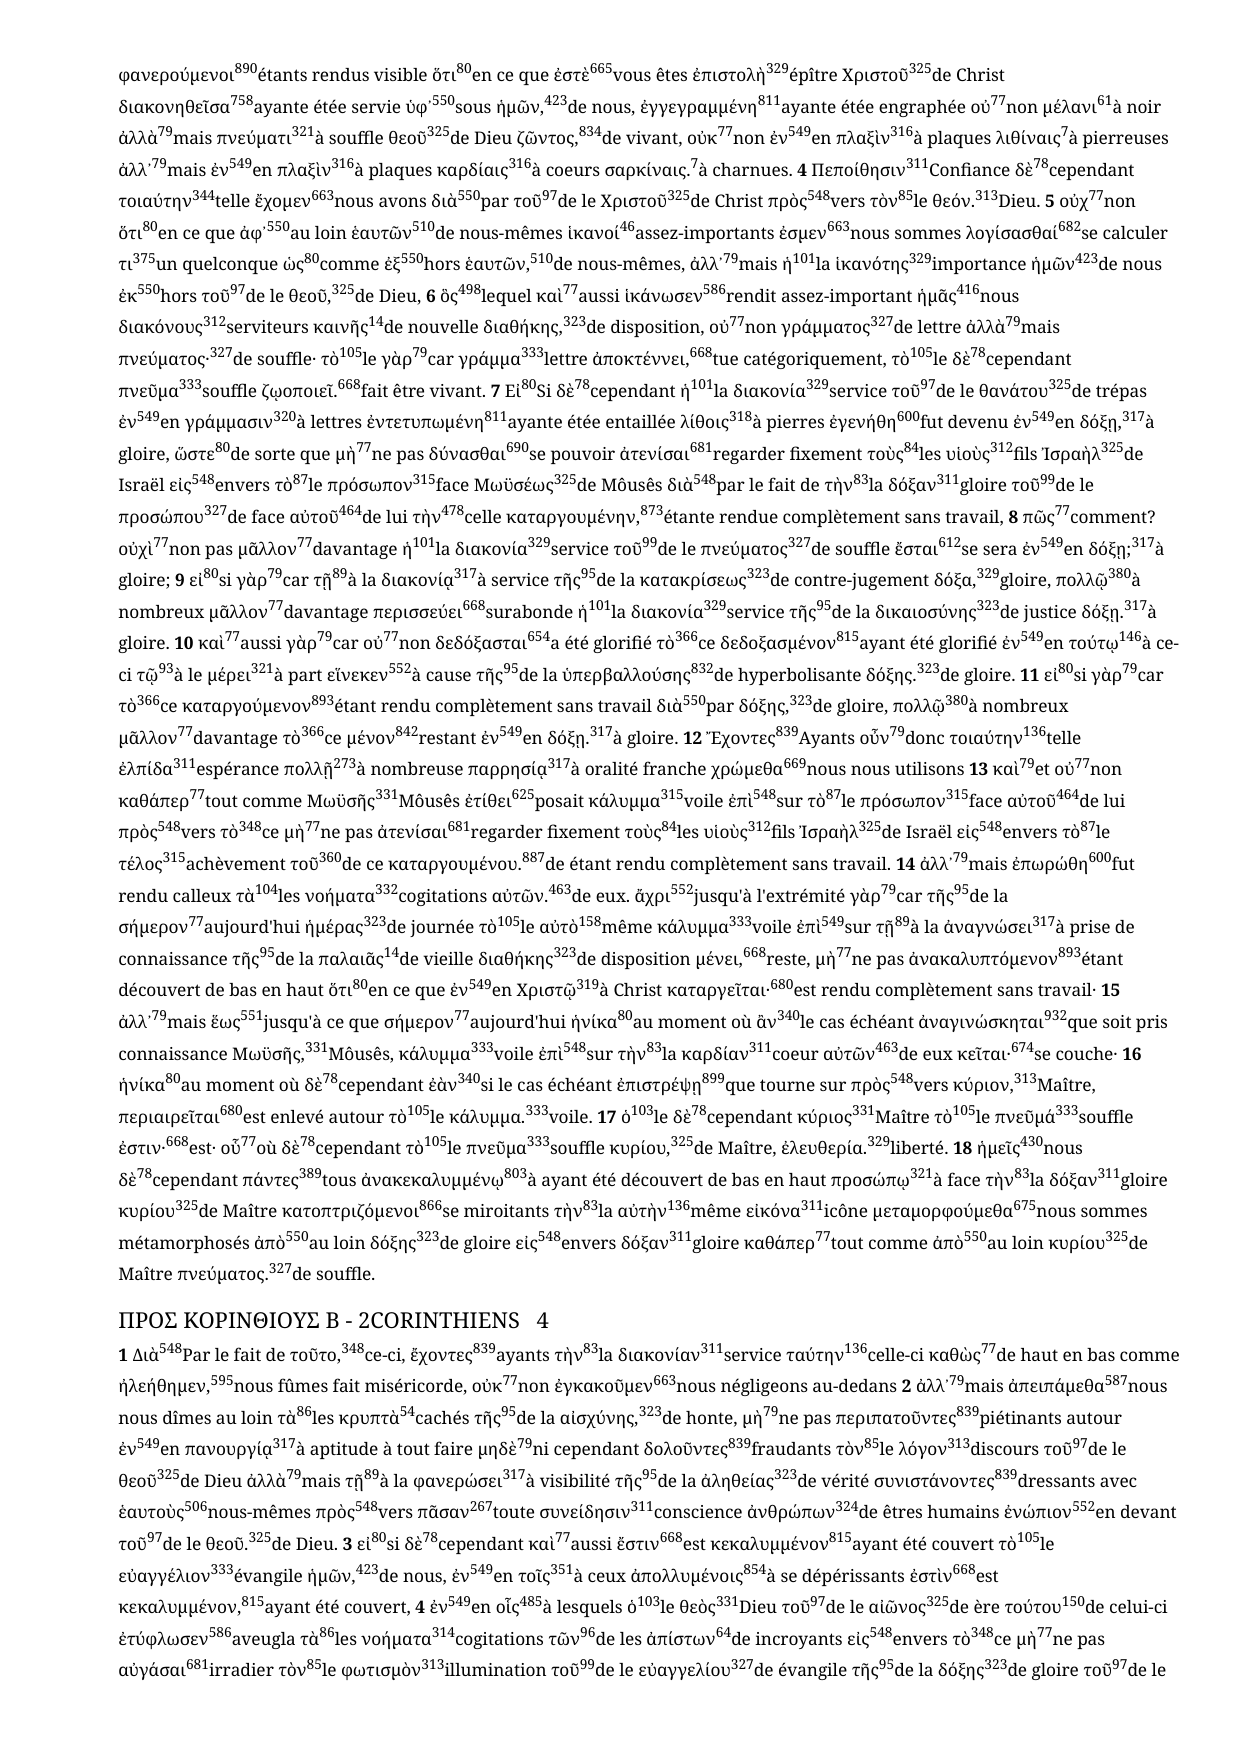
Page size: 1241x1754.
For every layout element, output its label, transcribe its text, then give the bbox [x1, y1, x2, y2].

text ΠΡΟΣ ΚΟΡΙΝΘΙΟΥΣ Β - 2CORINTHIENS 4 [118, 1304, 1181, 1334]
text 1 Διὰ548Par le fait de τοῦτο,348ce-ci, ἔχοντες839ayants τὴν83la διακονίαν311service ταύτην136celle-ci καθὼς77de haut en bas comme ἠλεήθημεν,595nous fûmes fait miséricorde, οὐκ77non ἐγκακοῦμεν663nous négligeons au-dedans 2 ἀλλ᾽79mais ἀπειπάμεθα587nous nous dîmes au loin τὰ86les κρυπτὰ54cachés τῆς95de la αἰσχύνης,323de honte, μὴ79ne pas περιπατοῦντες839piétinants autour ἐν549en πανουργίᾳ317à aptitude à tout faire μηδὲ79ni cependant δολοῦντες839fraudants τὸν85le λόγον313discours τοῦ97de le θεοῦ325de Dieu ἀλλὰ79mais τῇ89à la φανερώσει317à visibilité τῆς95de la ἀληθείας323de vérité συνιστάνοντες839dressants avec ἑαυτοὺς506nous-mêmes πρὸς548vers πᾶσαν267toute συνείδησιν311conscience ἀνθρώπων324de êtres humains ἐνώπιον552en devant τοῦ97de le θεοῦ.325de Dieu. 3 εἰ80si δὲ78cependant καὶ77aussi ἔστιν668est κεκαλυμμένον815ayant été couvert τὸ105le εὐαγγέλιον333évangile ἡμῶν,423de nous, ἐν549en τοῖς351à ceux ἀπολλυμένοις854à se dépérissants ἐστὶν668est κεκαλυμμένον,815ayant été couvert, 4 ἐν549en οἷς485à lesquels ὁ103le θεὸς331Dieu τοῦ97de le αἰῶνος325de ère τούτου150de celui-ci ἐτύφλωσεν586aveugla τὰ86les νοήματα314cogitations τῶν96de les ἀπίστων64de incroyants εἰς548envers τὸ348ce μὴ77ne pas αὐγάσαι681irradier τὸν85le φωτισμὸν313illumination τοῦ99de le εὐαγγελίου327de évangile τῆς95de la δόξης323de gloire τοῦ97de le Χριστοῦ,325de Christ, ὅς498lequel ἐστιν668est εἰκὼν329icône τοῦ97de le θεοῦ.325de Dieu. 5 Οὐ77Non γὰρ79car ἑαυτοὺς506nous-mêmes κηρύσσομεν663nous annonçons ἀλλ᾽79mais Ἰησοῦν313Iésous Χριστὸν313Christ κύριον,313Maître, ἑαυτοὺς506nous-mêmes δὲ78cependant δούλους312mâles esclaves ὑμῶν441de vous διὰ548par le fait de Ἰησοῦν.313Iésous. 6 ὅτι80en ce que ὁ103le θεὸς331Dieu ὁ364celui εἰπών·721ayant dit· ἐκ550hors σκότους327de ténèbre φῶς333lumière λάμψει,606brillera, ὃς498lequel ἔλαμψεν586brilla ἐν549en ταῖς88à les καρδίαις316à coeurs ἡμῶν423de nous πρὸς548vers φωτισμὸν313illumination τῆς95de la γνώσεως323de connaissance τῆς95de la δόξης323de gloire τοῦ97de le θεοῦ325de Dieu ἐν549en προσώπῳ321à face [Ἰησοῦ]325[de Iésous] Χριστοῦ.325de Christ. 7 Ἔχομεν663Nous avons δὲ78cependant τὸν85le θησαυρὸν313trésor τοῦτον138celui-ci ἐν549en ὀστρακίνοις11à argileux σκεύεσιν,320à ustensiles, ἵνα80afin que ἡ101la ὑπερβολὴ329hyperbole τῆς95de la δυνάμεως323de puissance ᾖ921que soit τοῦ97de le θεοῦ325de Dieu καὶ79et μὴ77ne pas ἐξ550hors ἡμῶν·423de nous· 8 ἐν549en παντὶ380à tout θλιβόμενοι890étants oppressés ἀλλ᾽79mais οὐ77non στενοχωρούμενοι,890étants resserrés d'espace, ἀπορούμενοι866se embarrassants ἀλλ᾽79mais οὐκ77non ἐξαπορούμενοι,866se embarrassants hors, 9 διωκόμενοι890étants poursuivis ἀλλ᾽79mais οὐκ77non ἐγκαταλειπόμενοι,890étants délaissés en contrebas, καταβαλλόμενοι890étants jetés de haut en bas ἀλλ᾽79mais οὐκ77non ἀπολλύμενοι,866se dépérissants, 10 πάντοτε77en tout moment τὴν83la νέκρωσιν311mortification τοῦ97de le Ἰησοῦ325de Iésous ἐν549en τῷ253à le σώματι321à corps περιφέροντες,839portants autour, ἵνα80afin que καὶ77aussi ἡ101la ζωὴ329vie τοῦ97de le Ἰησοῦ325de Iésous ἐν549en τῷ93à le σώματι321à corps ἡμῶν423de nous φανερωθῇ.911que soit rendu visible. 11 ἀεὶ77toujours γὰρ79car ἡμεῖς430nous οἱ363ceux ζῶντες839vivants εἰς548envers θάνατον313trépas παραδιδόμεθα675nous sommes transmis διὰ548par le fait de Ἰησοῦν,313Iésous, ἵνα80afin que καὶ77aussi ἡ101la ζωὴ329vie τοῦ97de le Ἰησοῦ325de Iésous φανερωθῇ911que soit rendu visible ἐν549en τῇ89à la θνητῇ8à mortelle σαρκὶ317à chair ἡμῶν.423de nous. 12 ὥστε80de sorte que ὁ103le θάνατος331trépas ἐν549en ἡμῖν419à nous ἐνεργεῖται,674se énergise, ἡ101la δὲ78cependant ζωὴ329vie ἐν549en ὑμῖν.438à vous. 13 Ἔχοντες839Ayants δὲ78cependant τὸ87le αὐτὸ140même πνεῦμα315souffle τῆς95de la πίστεως323de croyance κατὰ548selon τὸ348ce γεγραμμένον·798ayant été graphé· ἐπίστευσα,582je crus, διὸ79c'est pourquoi ἐλάλησα,582je bavardai, καὶ77aussi ἡμεῖς430nous πιστεύομεν,663nous croyons, διὸ79c'est pourquoi καὶ77aussi λαλοῦμεν,663nous bavardons, 14 εἰδότες782ayants sus ὅτι80en ce que ὁ364celui ἐγείρας721ayant éveillé τὸν85le Ἰησοῦν313Iésous καὶ77aussi ἡμᾶς416nous σὺν549avec Ἰησοῦ319à Iésous ἐγερεῖ606éveillera καὶ79et παραστήσει606dressera à côté σὺν549avec ὑμῖν.438à vous. 15 τὰ365ces γὰρ79car πάντα288tous δι᾽548par le fait de ὑμᾶς,436vous, ἵνα80afin que ἡ101la χάρις329grâce πλεονάσασα719ayante faite plus nombreux διὰ550par τῶν96de les πλειόνων15de plus nombreusement τὴν83la εὐχαριστίαν311action de grâce περισσεύσῃ899que surabonde εἰς548envers τὴν83la δόξαν311gloire τοῦ97de le θεοῦ.325de Dieu. 16 Διὸ79C'est pourquoi οὐκ77non ἐγκακοῦμεν,663nous négligeons au-dedans, ἀλλ᾽79mais εἰ80si καὶ77aussi ὁ364celui ἔξω77au-dehors ἡμῶν423de nous ἄνθρωπος331être humain διαφθείρεται,680est corrompu à travers, ἀλλ᾽79mais ὁ364celui ἔσω77dedans ἡμῶν423de nous ἀνακαινοῦται680est rénové ἡμέρᾳ317à journée καὶ79et ἡμέρᾳ.317à journée. 17 τὸ105le γὰρ79car παραυτίκα77présentement ἐλαφρὸν73léger τῆς95de la θλίψεως323de oppression ἡμῶν423de nous καθ᾽548selon ὑπερβολὴν311hyperbole εἰς548envers ὑπερβολὴν311hyperbole αἰώνιον6éternel βάρος315poids δόξης323de gloire κατεργάζεται674se met au travail complètement ἡμῖν,419à nous, 18 μὴ79ne pas σκοπούντων833de visants ἡμῶν423de nous τὰ347ces βλεπόμενα876étants regardés ἀλλὰ79mais τὰ347ces μὴ77ne pas βλεπόμενα·876étants regardés· τὰ365ces γὰρ79car βλεπόμενα892étants regardés πρόσκαιρα,48vers des moments, τὰ365ces δὲ78cependant μὴ77ne pas βλεπόμενα892étants regardés αἰώνια.48éternels. [118, 1339, 1181, 1682]
text 1 Ἀρχόμεθα669Nous nous originons πάλιν77de nouveau ἑαυτοὺς506nous-mêmes συνιστάνειν;689dresser avec; ἢ79ou μὴ340ne pas χρῄζομεν663nous avons besoin ὥς80comme τινες389des quelconques συστατικῶν13de constitutives ἐπιστολῶν322de épîtres πρὸς548vers ὑμᾶς436vous ἢ79ou ἐξ550hors ὑμῶν;441de vous; 2 ἡ101la ἐπιστολὴ329épître ἡμῶν423de nous ὑμεῖς447vous ἐστε,665vous êtes, ἐγγεγραμμένη811ayante étée engraphée ἐν549en ταῖς88à les καρδίαις316à coeurs ἡμῶν,423de nous, γινωσκομένη889étante connue καὶ79et ἀναγινωσκομένη889étante prise connaissance ὑπὸ550sous πάντων280de tous ἀνθρώπων,324de êtres humains, 3 φανερούμενοι890étants rendus visible ὅτι80en ce que ἐστὲ665vous êtes ἐπιστολὴ329épître Χριστοῦ325de Christ διακονηθεῖσα758ayante étée servie ὑφ᾽550sous ἡμῶν,423de nous, ἐγγεγραμμένη811ayante étée engraphée οὐ77non μέλανι61à noir ἀλλὰ79mais πνεύματι321à souffle θεοῦ325de Dieu ζῶντος,834de vivant, οὐκ77non ἐν549en πλαξὶν316à plaques λιθίναις7à pierreuses ἀλλ᾽79mais ἐν549en πλαξὶν316à plaques καρδίαις316à coeurs σαρκίναις.7à charnues. 4 Πεποίθησιν311Confiance δὲ78cependant τοιαύτην344telle ἔχομεν663nous avons διὰ550par τοῦ97de le Χριστοῦ325de Christ πρὸς548vers τὸν85le θεόν.313Dieu. 5 οὐχ77non ὅτι80en ce que ἀφ᾽550au loin ἑαυτῶν510de nous-mêmes ἱκανοί46assez-importants ἐσμεν663nous sommes λογίσασθαί682se calculer τι375un quelconque ὡς80comme ἐξ550hors ἑαυτῶν,510de nous-mêmes, ἀλλ᾽79mais ἡ101la ἱκανότης329importance ἡμῶν423de nous ἐκ550hors τοῦ97de le θεοῦ,325de Dieu, 6 ὃς498lequel καὶ77aussi ἱκάνωσεν586rendit assez-important ἡμᾶς416nous διακόνους312serviteurs καινῆς14de nouvelle διαθήκης,323de disposition, οὐ77non γράμματος327de lettre ἀλλὰ79mais πνεύματος·327de souffle· τὸ105le γὰρ79car γράμμα333lettre ἀποκτέννει,668tue catégoriquement, τὸ105le δὲ78cependant πνεῦμα333souffle ζῳοποιεῖ.668fait être vivant. 7 Εἰ80Si δὲ78cependant ἡ101la διακονία329service τοῦ97de le θανάτου325de trépas ἐν549en γράμμασιν320à lettres ἐντετυπωμένη811ayante étée entaillée λίθοις318à pierres ἐγενήθη600fut devenu ἐν549en δόξῃ,317à gloire, ὥστε80de sorte que μὴ77ne pas δύνασθαι690se pouvoir ἀτενίσαι681regarder fixement τοὺς84les υἱοὺς312fils Ἰσραὴλ325de Israël εἰς548envers τὸ87le πρόσωπον315face Μωϋσέως325de Môusês διὰ548par le fait de τὴν83la δόξαν311gloire τοῦ99de le προσώπου327de face αὐτοῦ464de lui τὴν478celle καταργουμένην,873étante rendue complètement sans travail, 8 πῶς77comment? οὐχὶ77non pas μᾶλλον77davantage ἡ101la διακονία329service τοῦ99de le πνεύματος327de souffle ἔσται612se sera ἐν549en δόξῃ;317à gloire; 9 εἰ80si γὰρ79car τῇ89à la διακονίᾳ317à service τῆς95de la κατακρίσεως323de contre-jugement δόξα,329gloire, πολλῷ380à nombreux μᾶλλον77davantage περισσεύει668surabonde ἡ101la διακονία329service τῆς95de la δικαιοσύνης323de justice δόξῃ.317à gloire. 10 καὶ77aussi γὰρ79car οὐ77non δεδόξασται654a été glorifié τὸ366ce δεδοξασμένον815ayant été glorifié ἐν549en τούτῳ146à ce-ci τῷ93à le μέρει321à part εἵνεκεν552à cause τῆς95de la ὑπερβαλλούσης832de hyperbolisante δόξης.323de gloire. 11 εἰ80si γὰρ79car τὸ366ce καταργούμενον893étant rendu complètement sans travail διὰ550par δόξης,323de gloire, πολλῷ380à nombreux μᾶλλον77davantage τὸ366ce μένον842restant ἐν549en δόξῃ.317à gloire. 12 Ἔχοντες839Ayants οὖν79donc τοιαύτην136telle ἐλπίδα311espérance πολλῇ273à nombreuse παρρησίᾳ317à oralité franche χρώμεθα669nous nous utilisons 13 καὶ79et οὐ77non καθάπερ77tout comme Μωϋσῆς331Môusês ἐτίθει625posait κάλυμμα315voile ἐπὶ548sur τὸ87le πρόσωπον315face αὐτοῦ464de lui πρὸς548vers τὸ348ce μὴ77ne pas ἀτενίσαι681regarder fixement τοὺς84les υἱοὺς312fils Ἰσραὴλ325de Israël εἰς548envers τὸ87le τέλος315achèvement τοῦ360de ce καταργουμένου.887de étant rendu complètement sans travail. 14 ἀλλ᾽79mais ἐπωρώθη600fut rendu calleux τὰ104les νοήματα332cogitations αὐτῶν.463de eux. ἄχρι552jusqu'à l'extrémité γὰρ79car τῆς95de la σήμερον77aujourd'hui ἡμέρας323de journée τὸ105le αὐτὸ158même κάλυμμα333voile ἐπὶ549sur τῇ89à la ἀναγνώσει317à prise de connaissance τῆς95de la παλαιᾶς14de vieille διαθήκης323de disposition μένει,668reste, μὴ77ne pas ἀνακαλυπτόμενον893étant découvert de bas en haut ὅτι80en ce que ἐν549en Χριστῷ319à Christ καταργεῖται·680est rendu complètement sans travail· 15 ἀλλ᾽79mais ἕως551jusqu'à ce que σήμερον77aujourd'hui ἡνίκα80au moment où ἂν340le cas échéant ἀναγινώσκηται932que soit pris connaissance Μωϋσῆς,331Môusês, κάλυμμα333voile ἐπὶ548sur τὴν83la καρδίαν311coeur αὐτῶν463de eux κεῖται·674se couche· 16 ἡνίκα80au moment où δὲ78cependant ἐὰν340si le cas échéant ἐπιστρέψῃ899que tourne sur πρὸς548vers κύριον,313Maître, περιαιρεῖται680est enlevé autour τὸ105le κάλυμμα.333voile. 17 ὁ103le δὲ78cependant κύριος331Maître τὸ105le πνεῦμά333souffle ἐστιν·668est· οὗ77où δὲ78cependant τὸ105le πνεῦμα333souffle κυρίου,325de Maître, ἐλευθερία.329liberté. 18 ἡμεῖς430nous δὲ78cependant πάντες389tous ἀνακεκαλυμμένῳ803à ayant été découvert de bas en haut προσώπῳ321à face τὴν83la δόξαν311gloire κυρίου325de Maître κατοπτριζόμενοι866se miroitants τὴν83la αὐτὴν136même εἰκόνα311icône μεταμορφούμεθα675nous sommes métamorphosés ἀπὸ550au loin δόξης323de gloire εἰς548envers δόξαν311gloire καθάπερ77tout comme ἀπὸ550au loin κυρίου325de Maître πνεύματος.327de souffle. [118, 59, 1181, 1286]
